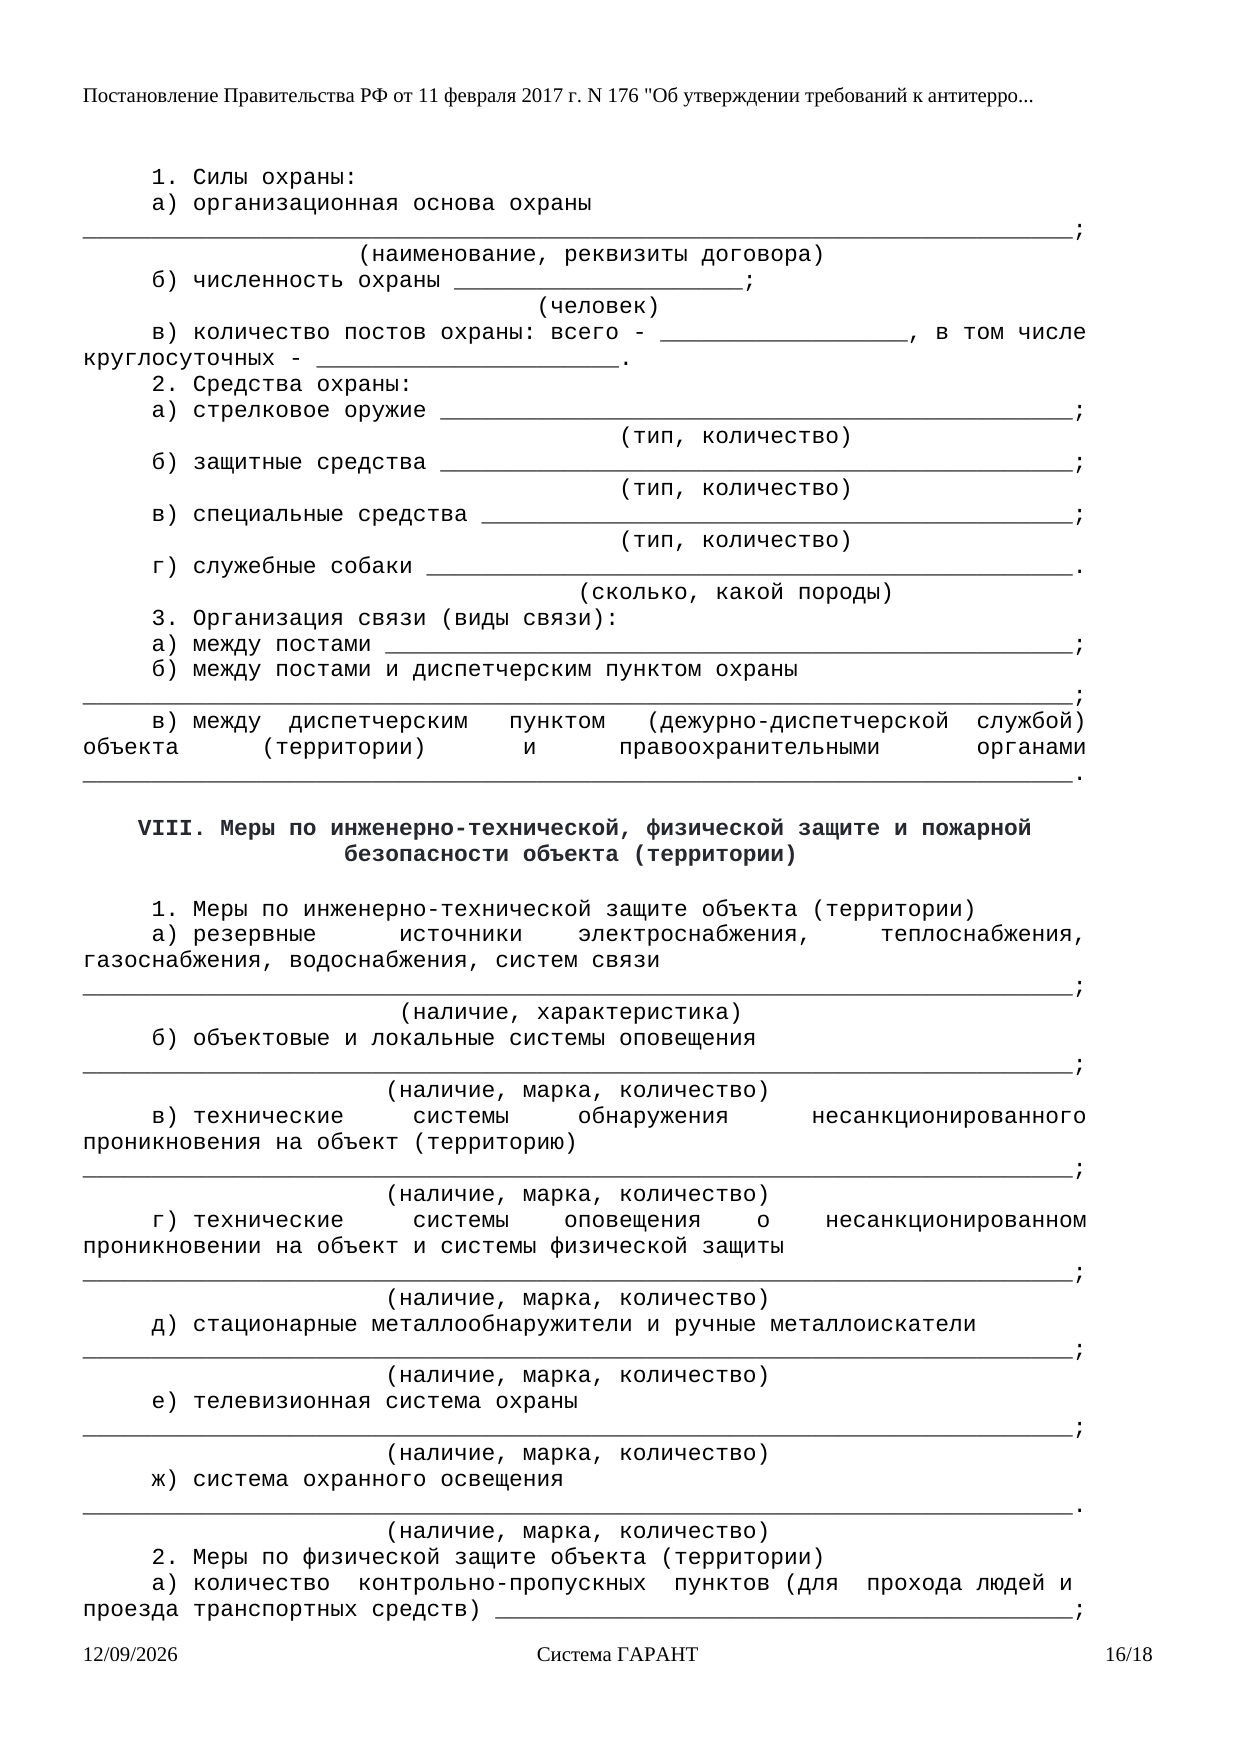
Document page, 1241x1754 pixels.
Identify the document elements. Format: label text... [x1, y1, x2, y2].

text ________________________________________________________________________; [83, 217, 1157, 243]
text в) количество постов охраны: всего - __________________, в том числе [83, 321, 1157, 347]
text газоснабжения, водоснабжения, систем связи [83, 949, 1157, 975]
text VIII. Меры по инженерно-технической, физической защите и пожарной [83, 816, 1157, 842]
text 1. Силы охраны: [83, 165, 1157, 191]
text (наличие, характеристика) [83, 1001, 1157, 1027]
text (наличие, марка, количество) [83, 1286, 1157, 1312]
text ________________________________________________________________________; [83, 1156, 1157, 1182]
text 3. Организация связи (виды связи): [83, 606, 1157, 632]
text ________________________________________________________________________; [83, 1416, 1157, 1442]
text круглосуточных - ______________________. [83, 347, 1157, 372]
text ж) система охранного освещения [83, 1467, 1157, 1493]
text ________________________________________________________________________; [83, 1338, 1157, 1364]
text объекта (территории) и правоохранительными органами [83, 736, 1157, 762]
text г) служебные собаки _______________________________________________. [83, 554, 1157, 580]
text (наличие, марка, количество) [83, 1182, 1157, 1208]
text г) технические системы оповещения о несанкционированном [83, 1208, 1157, 1234]
text а) резервные источники электроснабжения, теплоснабжения, [83, 923, 1157, 949]
text в) специальные средства ___________________________________________; [83, 502, 1157, 528]
text проникновения на объект (территорию) [83, 1130, 1157, 1156]
text ________________________________________________________________________; [83, 684, 1157, 710]
text а) организационная основа охраны [83, 191, 1157, 217]
text (наличие, марка, количество) [83, 1519, 1157, 1545]
text б) между постами и диспетчерским пунктом охраны [83, 658, 1157, 684]
text а) количество контрольно-пропускных пунктов (для прохода людей и [83, 1571, 1157, 1597]
text б) защитные средства ______________________________________________; [83, 450, 1157, 476]
text а) между постами __________________________________________________; [83, 632, 1157, 658]
text проезда транспортных средств) __________________________________________; [83, 1597, 1157, 1623]
text безопасности объекта (территории) [83, 842, 1157, 868]
text (тип, количество) [83, 424, 1157, 450]
text (сколько, какой породы) [83, 580, 1157, 606]
text ________________________________________________________________________; [83, 1052, 1157, 1078]
text ________________________________________________________________________; [83, 1260, 1157, 1286]
text 2. Средства охраны: [83, 372, 1157, 398]
text (наличие, марка, количество) [83, 1078, 1157, 1104]
text д) стационарные металлообнаружители и ручные металлоискатели [83, 1312, 1157, 1338]
text ________________________________________________________________________. [83, 1493, 1157, 1519]
text в) между диспетчерским пунктом (дежурно-диспетчерской службой) [83, 710, 1157, 736]
text ________________________________________________________________________; [83, 975, 1157, 1001]
text в) технические системы обнаружения несанкционированного [83, 1104, 1157, 1130]
text (наличие, марка, количество) [83, 1364, 1157, 1390]
text б) объектовые и локальные системы оповещения [83, 1027, 1157, 1052]
text (наименование, реквизиты договора) [83, 243, 1157, 269]
text 2. Меры по физической защите объекта (территории) [83, 1545, 1157, 1571]
text а) стрелковое оружие ______________________________________________; [83, 398, 1157, 424]
text проникновении на объект и системы физической защиты [83, 1234, 1157, 1260]
text б) численность охраны _____________________; [83, 269, 1157, 295]
text (наличие, марка, количество) [83, 1442, 1157, 1467]
text (человек) [83, 295, 1157, 321]
text 1. Меры по инженерно-технической защите объекта (территории) [83, 897, 1157, 923]
text е) телевизионная система охраны [83, 1390, 1157, 1416]
text (тип, количество) [83, 528, 1157, 554]
text ________________________________________________________________________. [83, 762, 1157, 787]
text (тип, количество) [83, 476, 1157, 502]
